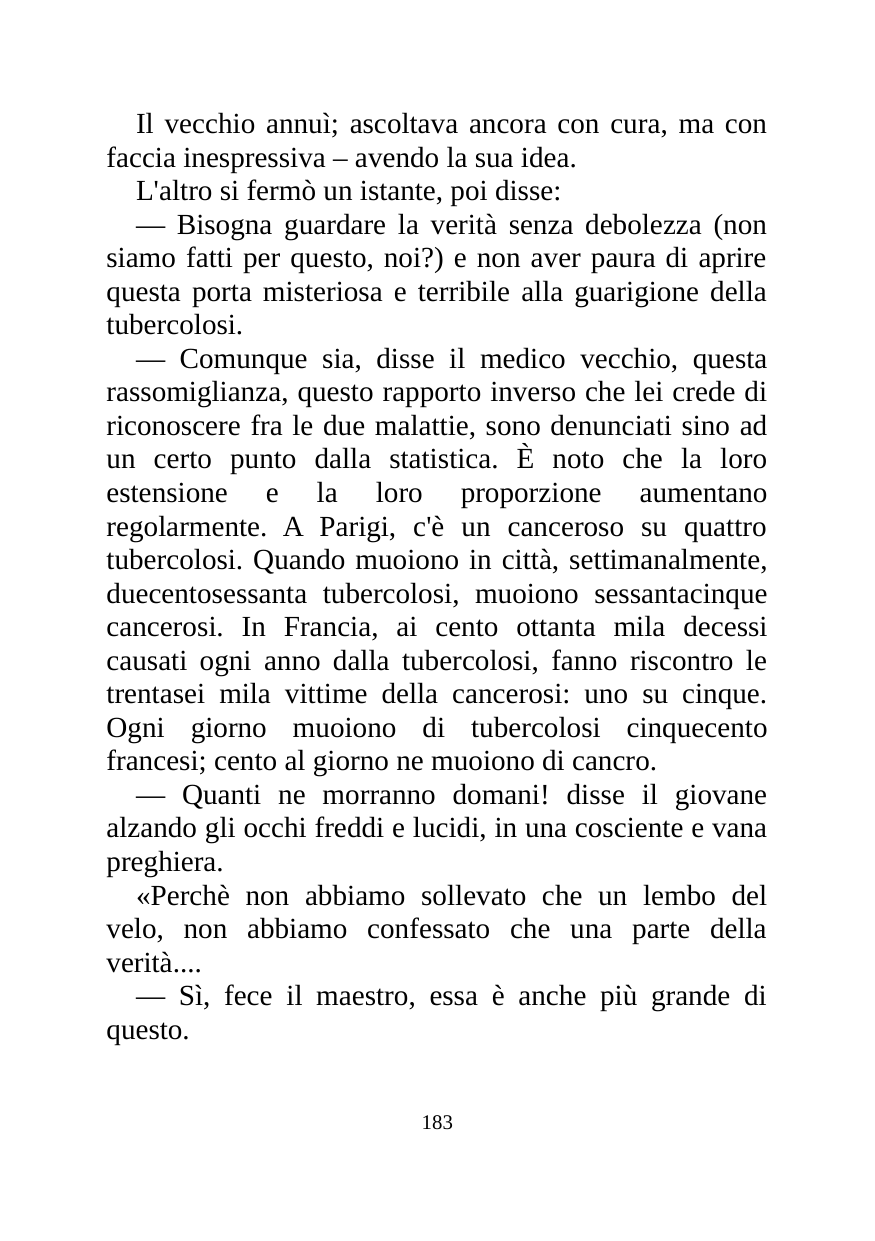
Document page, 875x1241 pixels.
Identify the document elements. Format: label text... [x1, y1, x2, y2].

text — Comunque sia, disse il medico vecchio, questa rassomiglianza, questo rapporto inverso che lei crede di riconoscere fra le due malattie, sono denunciati sino ad un certo punto dalla statistica. È noto che la loro estensione e la loro proporzione aumentano regolarmente. A Parigi, c'è un canceroso su quattro tubercolosi. Quando muoiono in città, settimanalmente, duecentosessanta tubercolosi, muoiono sessantacinque cancerosi. In Francia, ai cento ottanta mila decessi causati ogni anno dalla tubercolosi, fanno riscontro le trentasei mila vittime della cancerosi: uno su cinque. Ogni giorno muoiono di tubercolosi cinquecento francesi; cento al giorno ne muoiono di cancro. [106, 341, 768, 777]
text «Perchè non abbiamo sollevato che un lembo del velo, non abbiamo confessato che una parte della verità.... [106, 878, 768, 978]
text — Sì, fece il maestro, essa è anche più grande di questo. [106, 978, 768, 1045]
text — Quanti ne morranno domani! disse il giovane alzando gli occhi freddi e lucidi, in una cosciente e vana preghiera. [106, 777, 768, 878]
text Il vecchio annuì; ascoltava ancora con cura, ma con faccia inespressiva – avendo la sua idea. [106, 106, 768, 173]
text L'altro si fermò un istante, poi disse: [106, 173, 768, 207]
text — Bisogna guardare la verità senza debolezza (non siamo fatti per questo, noi?) e non aver paura di aprire questa porta misteriosa e terribile alla guarigione della tubercolosi. [106, 207, 768, 341]
